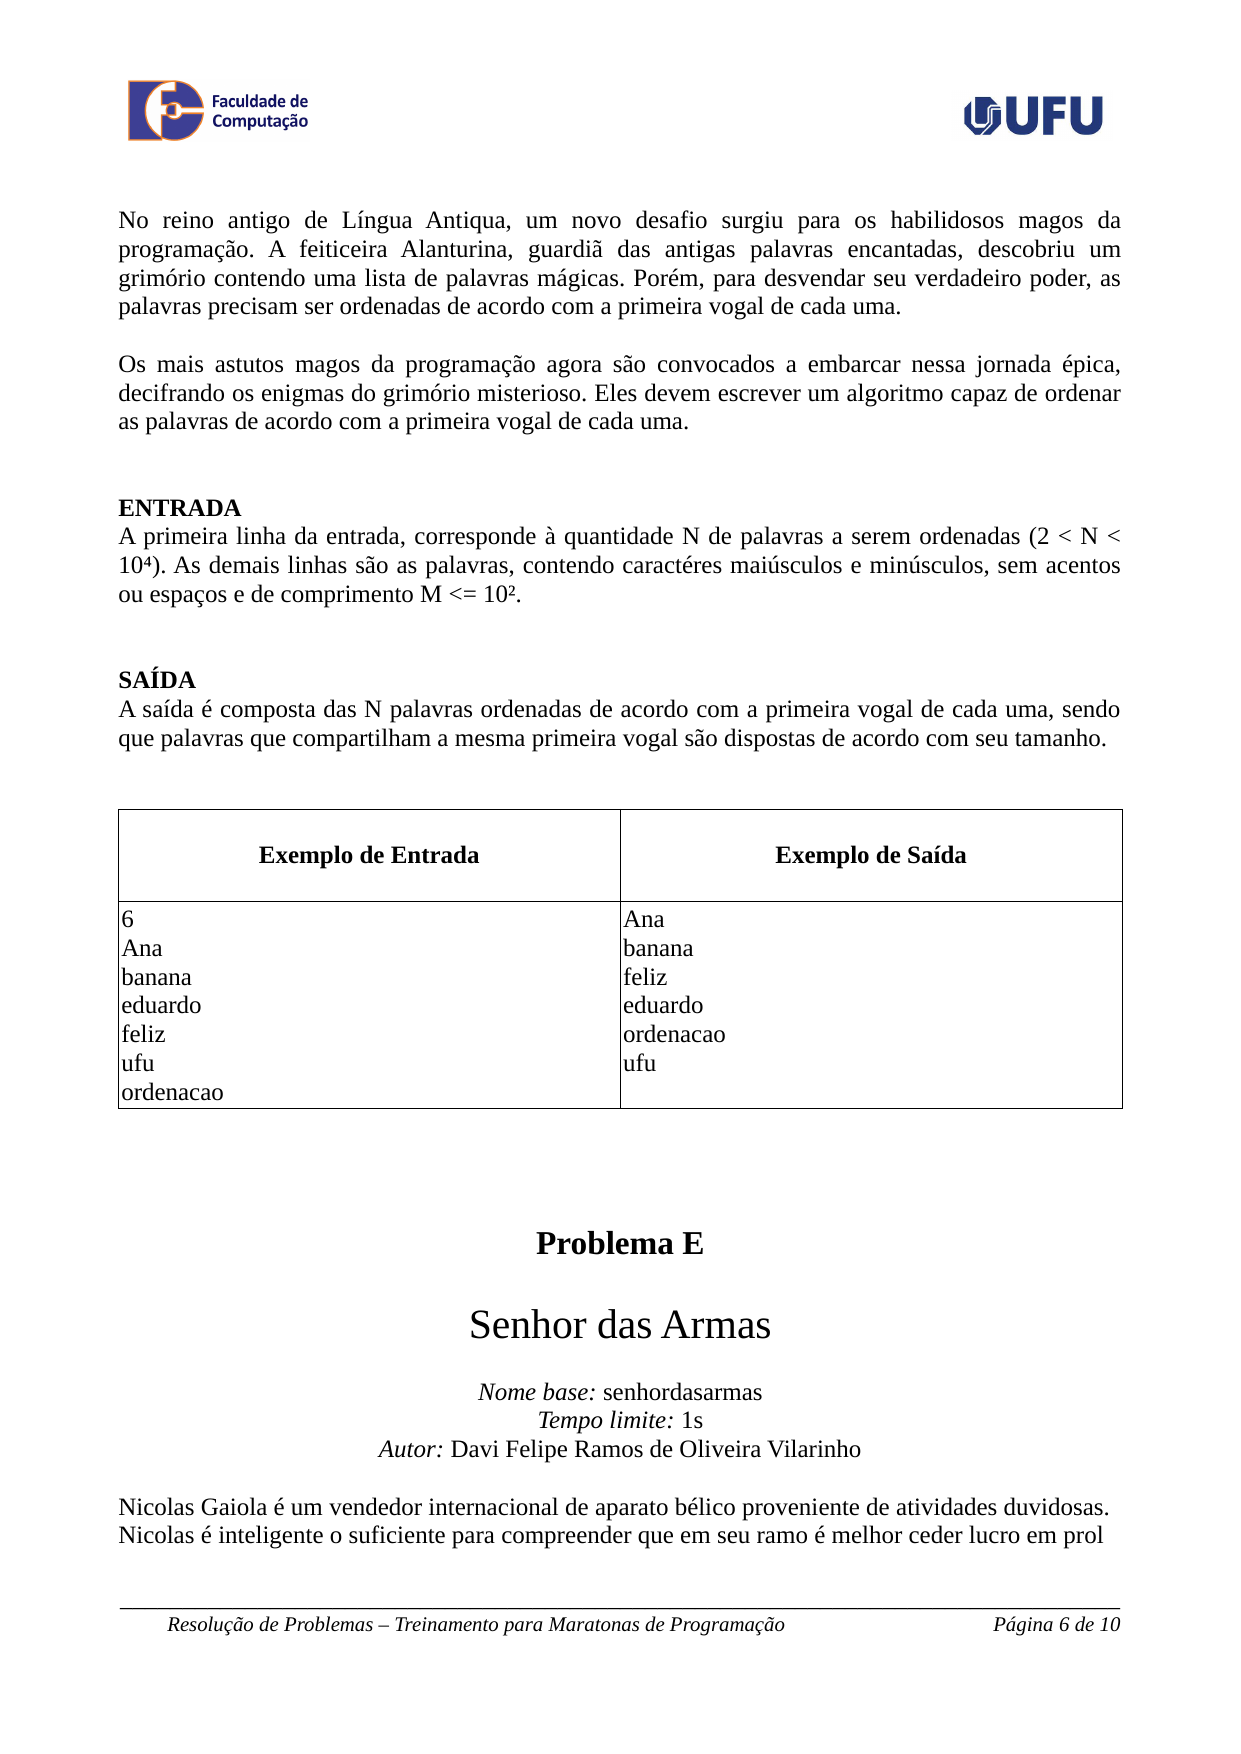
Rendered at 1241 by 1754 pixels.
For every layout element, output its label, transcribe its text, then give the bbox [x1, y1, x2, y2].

table_cell Ana banana feliz eduardo ordenacao ufu [621, 902, 1122, 1108]
text ENTRADA [118, 493, 1122, 521]
text Tempo limite: 1s [118, 1405, 1122, 1434]
text Nicolas Gaiola é um vendedor internacional de aparato bélico proveniente de atividades duvidosas. Nicolas é inteligente o suficiente para compreender que em seu ramo é melhor ceder lucro em prol [118, 1492, 1122, 1549]
table_header Exemplo de Saída [621, 810, 1122, 901]
table_header Exemplo de Entrada [119, 810, 620, 901]
text Autor: Davi Felipe Ramos de Oliveira Vilarinho [118, 1434, 1122, 1463]
text Os mais astutos magos da programação agora são convocados a embarcar nessa jornada épica, decifrando os enigmas do grimório misterioso. Eles devem escrever um algoritmo capaz de ordenar as palavras de acordo com a primeira vogal de cada uma. [118, 349, 1122, 435]
table_cell 6 Ana banana eduardo feliz ufu ordenacao [119, 902, 620, 1108]
text SAÍDA [118, 665, 1122, 694]
picture [950, 90, 1113, 141]
text Nome base: senhordasarmas [118, 1377, 1122, 1405]
text Senhor das Armas [118, 1300, 1122, 1348]
text Problema E [118, 1223, 1122, 1262]
text No reino antigo de Língua Antiqua, um novo desafio surgiu para os habilidosos magos da programação. A feiticeira Alanturina, guardiã das antigas palavras encantadas, descobriu um grimório contendo uma lista de palavras mágicas. Porém, para desvendar seu verdadeiro poder, as palavras precisam ser ordenadas de acordo com a primeira vogal de cada uma. [118, 205, 1122, 320]
text A primeira linha da entrada, corresponde à quantidade N de palavras a serem ordenadas (2 < N < 10⁴). As demais linhas são as palavras, contendo caractéres maiúsculos e minúsculos, sem acentos ou espaços e de comprimento M <= 10². [118, 521, 1122, 608]
picture [126, 79, 310, 142]
text A saída é composta das N palavras ordenadas de acordo com a primeira vogal de cada uma, sendo que palavras que compartilham a mesma primeira vogal são dispostas de acordo com seu tamanho. [118, 694, 1122, 751]
